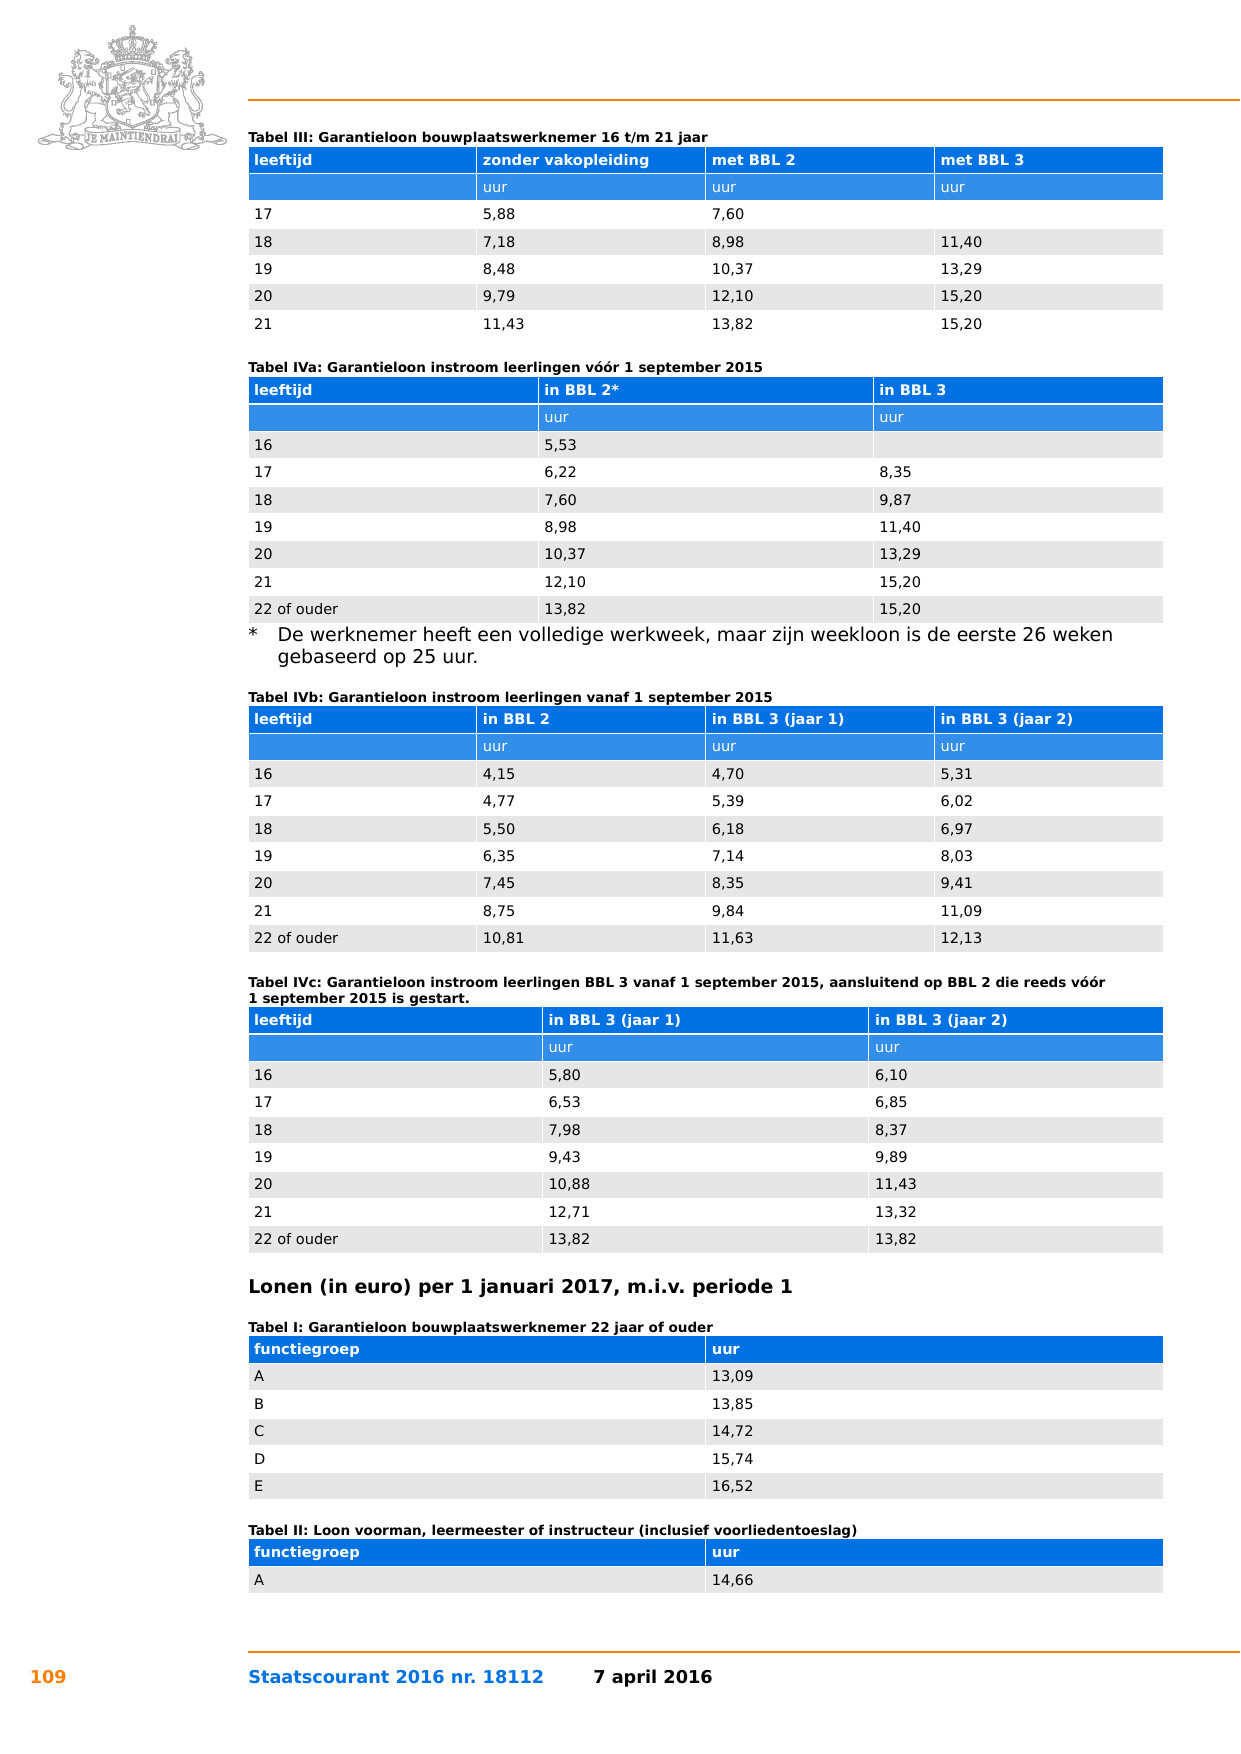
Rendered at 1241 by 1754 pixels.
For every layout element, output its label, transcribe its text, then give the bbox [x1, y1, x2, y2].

table_cell 18 [249, 1117, 542, 1143]
table_cell [249, 174, 476, 200]
table_cell met BBL 3 [935, 147, 1163, 173]
table_cell 11,43 [869, 1172, 1163, 1198]
table_cell [935, 201, 1163, 228]
table_cell 9,89 [869, 1144, 1163, 1171]
table_cell 6,18 [706, 816, 934, 842]
table_cell 5,80 [543, 1062, 868, 1088]
table_cell A [249, 1364, 705, 1390]
table_cell 7,98 [543, 1117, 868, 1143]
table_cell [249, 1035, 542, 1061]
table_cell 4,15 [477, 761, 705, 787]
table_cell 7,60 [539, 487, 873, 513]
table_cell 5,31 [935, 761, 1163, 787]
table_cell 21 [249, 898, 476, 924]
table_cell 16,52 [706, 1473, 1163, 1499]
table_cell 19 [249, 1144, 542, 1171]
table_cell 15,74 [706, 1446, 1163, 1472]
table_header Tabel IVa: Garantieloon instroom leerlingen vóór 1 september 2015 [248, 360, 1163, 376]
table_header Tabel IVc: Garantieloon instroom leerlingen BBL 3 vanaf 1 september 2015, aansluitend op BBL 2 die reeds vóór 1 september 2015 is gestart. [248, 975, 1163, 1006]
table_cell 15,20 [874, 569, 1163, 595]
table_cell in BBL 2* [539, 377, 873, 403]
table_cell 20 [249, 871, 476, 897]
table_cell 10,88 [543, 1172, 868, 1198]
table_cell uur [477, 174, 705, 200]
table_cell in BBL 3 (jaar 2) [935, 706, 1163, 733]
table_cell uur [935, 734, 1163, 760]
table_cell 13,82 [543, 1226, 868, 1253]
table_cell 11,43 [477, 311, 705, 337]
table_cell 8,03 [935, 843, 1163, 869]
table_cell uur [706, 1539, 1163, 1566]
table_cell 8,35 [874, 459, 1163, 486]
table_cell met BBL 2 [706, 147, 934, 173]
table_cell 6,53 [543, 1089, 868, 1116]
table_cell 10,81 [477, 925, 705, 952]
table_cell 15,20 [935, 311, 1163, 337]
table_cell 13,29 [874, 541, 1163, 568]
table_cell uur [543, 1035, 868, 1061]
table_cell 5,50 [477, 816, 705, 842]
table_cell 6,35 [477, 843, 705, 869]
table_cell 19 [249, 843, 476, 869]
table_cell 8,98 [706, 229, 934, 255]
table_cell in BBL 3 (jaar 1) [706, 706, 934, 733]
table_cell in BBL 3 (jaar 1) [543, 1007, 868, 1033]
table_cell 8,98 [539, 514, 873, 540]
table_cell [249, 405, 538, 431]
table_cell 6,02 [935, 789, 1163, 815]
table_cell 20 [249, 284, 476, 310]
table_cell 19 [249, 256, 476, 283]
table_cell leeftijd [249, 706, 476, 733]
table_cell uur [706, 174, 934, 200]
table_cell 5,39 [706, 789, 934, 815]
table_cell C [249, 1419, 705, 1445]
table_cell 7,45 [477, 871, 705, 897]
table_cell 13,82 [706, 311, 934, 337]
text Lonen (in euro) per 1 januari 2017, m.i.v. periode 1 [248, 1276, 1163, 1298]
table_cell 5,88 [477, 201, 705, 228]
table_cell 17 [249, 789, 476, 815]
table_cell 8,75 [477, 898, 705, 924]
table_cell 11,09 [935, 898, 1163, 924]
table_cell 16 [249, 1062, 542, 1088]
table_cell 13,32 [869, 1199, 1163, 1225]
table_cell 17 [249, 459, 538, 486]
table_cell 9,84 [706, 898, 934, 924]
table_cell uur [539, 405, 873, 431]
table_cell 7,14 [706, 843, 934, 869]
table_cell 17 [249, 201, 476, 228]
table_cell 7,60 [706, 201, 934, 228]
table_cell 12,10 [706, 284, 934, 310]
table_cell 6,22 [539, 459, 873, 486]
table_cell uur [706, 1336, 1163, 1363]
table_cell 4,77 [477, 789, 705, 815]
table_cell 6,97 [935, 816, 1163, 842]
table_cell [249, 734, 476, 760]
table_cell 18 [249, 229, 476, 255]
text * De werknemer heeft een volledige werkweek, maar zijn weekloon is de eerste 26 weken gebaseerd op 25 uur. [248, 624, 1163, 668]
table_cell 19 [249, 514, 538, 540]
table_cell 8,37 [869, 1117, 1163, 1143]
table_header Tabel IVb: Garantieloon instroom leerlingen vanaf 1 september 2015 [248, 690, 1163, 705]
table_cell leeftijd [249, 147, 476, 173]
table_cell B [249, 1391, 705, 1417]
table_header Tabel III: Garantieloon bouwplaatswerknemer 16 t/m 21 jaar [248, 130, 1163, 146]
table_cell uur [935, 174, 1163, 200]
table_cell in BBL 3 (jaar 2) [869, 1007, 1163, 1033]
table_cell A [249, 1567, 705, 1593]
table_cell 10,37 [706, 256, 934, 283]
table_cell 16 [249, 761, 476, 787]
table_cell 13,85 [706, 1391, 1163, 1417]
table_cell 16 [249, 432, 538, 458]
table_cell 9,79 [477, 284, 705, 310]
table_cell functiegroep [249, 1539, 705, 1566]
table_cell 9,43 [543, 1144, 868, 1171]
table_cell 18 [249, 816, 476, 842]
table_cell 13,09 [706, 1364, 1163, 1390]
table_cell 22 of ouder [249, 596, 538, 623]
table_cell 20 [249, 1172, 542, 1198]
table_cell uur [477, 734, 705, 760]
table_cell D [249, 1446, 705, 1472]
table_cell leeftijd [249, 377, 538, 403]
table_cell uur [706, 734, 934, 760]
table_cell 7,18 [477, 229, 705, 255]
table_cell 15,20 [935, 284, 1163, 310]
table_cell 6,10 [869, 1062, 1163, 1088]
table_cell functiegroep [249, 1336, 705, 1363]
table_cell 12,10 [539, 569, 873, 595]
table_cell 12,71 [543, 1199, 868, 1225]
table_cell 9,41 [935, 871, 1163, 897]
table_cell 18 [249, 487, 538, 513]
table_cell 22 of ouder [249, 925, 476, 952]
table_cell zonder vakopleiding [477, 147, 705, 173]
table_header Tabel I: Garantieloon bouwplaatswerknemer 22 jaar of ouder [248, 1320, 1163, 1335]
table_cell [874, 432, 1163, 458]
table_cell 9,87 [874, 487, 1163, 513]
table_cell 6,85 [869, 1089, 1163, 1116]
table_cell in BBL 3 [874, 377, 1163, 403]
table_cell in BBL 2 [477, 706, 705, 733]
table_cell uur [874, 405, 1163, 431]
table_cell 13,82 [539, 596, 873, 623]
table_cell 20 [249, 541, 538, 568]
table_cell 8,48 [477, 256, 705, 283]
table_cell 21 [249, 569, 538, 595]
table_cell 4,70 [706, 761, 934, 787]
table_cell 12,13 [935, 925, 1163, 952]
table_cell E [249, 1473, 705, 1499]
table_cell 11,63 [706, 925, 934, 952]
table_cell 8,35 [706, 871, 934, 897]
table_cell 10,37 [539, 541, 873, 568]
table_cell 17 [249, 1089, 542, 1116]
table_cell 13,29 [935, 256, 1163, 283]
table_cell 21 [249, 1199, 542, 1225]
table_cell 11,40 [874, 514, 1163, 540]
table_cell leeftijd [249, 1007, 542, 1033]
table_cell 11,40 [935, 229, 1163, 255]
table_cell 21 [249, 311, 476, 337]
table_cell uur [869, 1035, 1163, 1061]
table_cell 13,82 [869, 1226, 1163, 1253]
picture [38, 25, 227, 150]
table_cell 14,72 [706, 1419, 1163, 1445]
table_cell 14,66 [706, 1567, 1163, 1593]
table_cell 22 of ouder [249, 1226, 542, 1253]
table_cell 5,53 [539, 432, 873, 458]
table_header Tabel II: Loon voorman, leermeester of instructeur (inclusief voorliedentoeslag) [248, 1523, 1163, 1538]
table_cell 15,20 [874, 596, 1163, 623]
